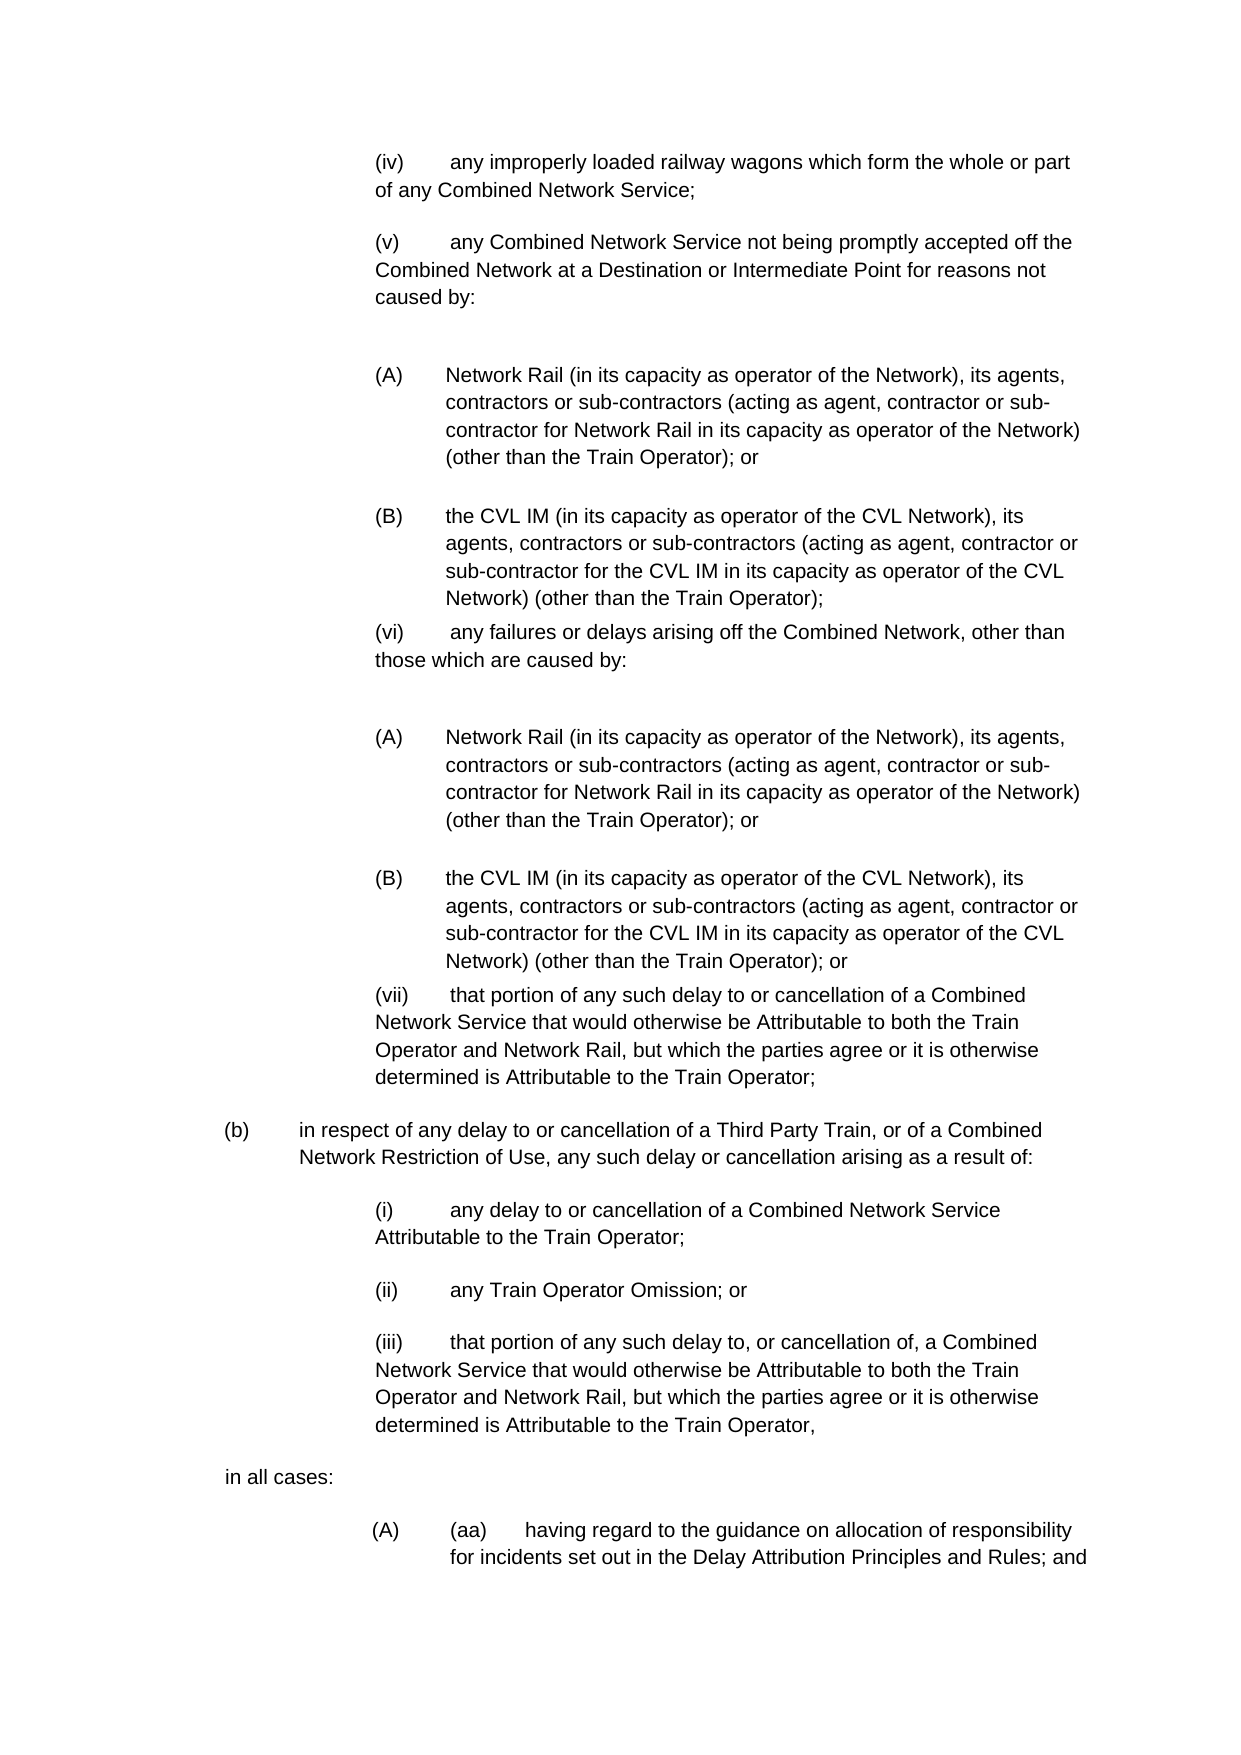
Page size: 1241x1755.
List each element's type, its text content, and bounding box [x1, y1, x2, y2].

list any improperly loaded railway wagons which form the whole or part of any Combined Network Service; [375, 150, 1090, 201]
list that portion of any such delay to or cancellation of a Combined Network Service that would otherwise be Attributable to both the Train Operator and Network Rail, but which the parties agree or it is otherwise determined is Attributable to the Train Operator; [375, 982, 1090, 1089]
list Network Rail (in its capacity as operator of the Network), its agents, contractors or sub-contractors (acting as agent, contractor or sub-contractor for Network Rail in its capacity as operator of the Network) (other than the Train Operator); or [375, 362, 1090, 469]
list in respect of any delay to or cancellation of a Third Party Train, or of a Combined Network Restriction of Use, any such delay or cancellation arising as a result of: [224, 1117, 1090, 1169]
list any Train Operator Omission; or [375, 1277, 1090, 1301]
list any Combined Network Service not being promptly accepted off the Combined Network at a Destination or Intermediate Point for reasons not caused by: [375, 230, 1090, 309]
list the CVL IM (in its capacity as operator of the CVL Network), its agents, contractors or sub-contractors (acting as agent, contractor or sub-contractor for the CVL IM in its capacity as operator of the CVL Network) (other than the Train Operator); or [375, 866, 1090, 973]
text in all cases: [225, 1465, 1090, 1489]
list that portion of any such delay to, or cancellation of, a Combined Network Service that would otherwise be Attributable to both the Train Operator and Network Rail, but which the parties agree or it is otherwise determined is Attributable to the Train Operator, [375, 1330, 1090, 1436]
list any failures or delays arising off the Combined Network, other than those which are caused by: [375, 620, 1090, 671]
subtitle (aa) having regard to the guidance on allocation of responsibility for incidents set out in the Delay Attribution Principles and Rules; and [372, 1517, 1090, 1569]
list Network Rail (in its capacity as operator of the Network), its agents, contractors or sub-contractors (acting as agent, contractor or sub-contractor for Network Rail in its capacity as operator of the Network) (other than the Train Operator); or [375, 725, 1090, 831]
list the CVL IM (in its capacity as operator of the CVL Network), its agents, contractors or sub-contractors (acting as agent, contractor or sub-contractor for the CVL IM in its capacity as operator of the CVL Network) (other than the Train Operator); [375, 504, 1090, 610]
list any delay to or cancellation of a Combined Network Service Attributable to the Train Operator; [375, 1197, 1090, 1249]
